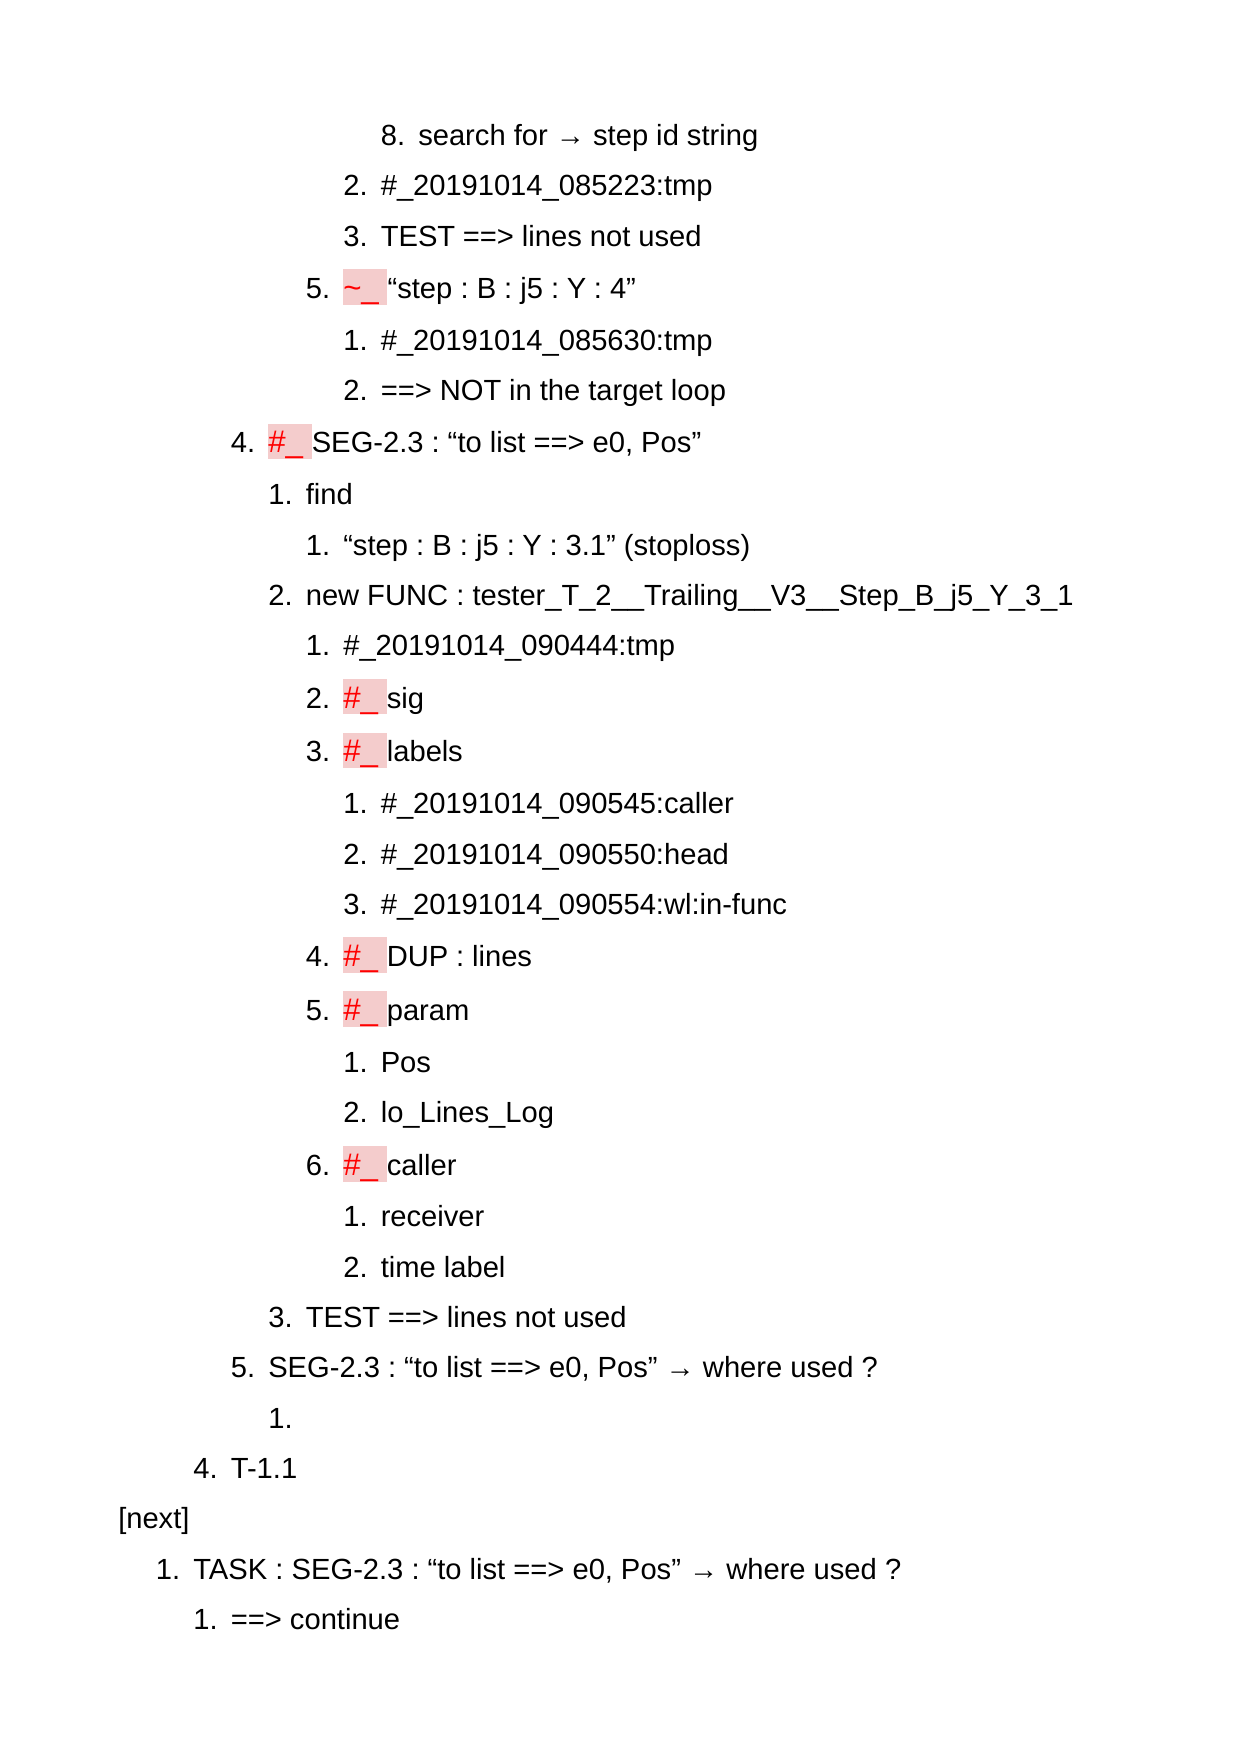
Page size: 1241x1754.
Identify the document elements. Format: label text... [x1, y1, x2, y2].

list #_ sig [306, 679, 1122, 714]
list #_ SEG-2.3 : “to list ==> e0, Pos” [231, 423, 1122, 459]
list #_ labels [306, 732, 1122, 768]
list #_20191014_090554:wl:in-func [343, 887, 1122, 921]
list #_20191014_090545:caller [343, 786, 1122, 820]
list lo_Lines_Log [343, 1095, 1122, 1129]
list #_ DUP : lines [306, 937, 1122, 973]
list Pos [343, 1045, 1122, 1078]
list search for → step id string [381, 118, 1122, 152]
list T-1.1 [193, 1451, 1122, 1484]
list #_ param [306, 991, 1122, 1027]
list #_20191014_090550:head [343, 837, 1122, 870]
list #_20191014_090444:tmp [306, 628, 1122, 662]
list new FUNC : tester_T_2__Trailing__V3__Step_B_j5_Y_3_1 [268, 578, 1122, 612]
list #_20191014_085223:tmp [343, 168, 1122, 202]
list find [268, 477, 1122, 511]
list ==> NOT in the target loop [343, 373, 1122, 407]
list ==> continue [193, 1602, 1122, 1636]
list receiver [343, 1199, 1122, 1233]
list TEST ==> lines not used [268, 1300, 1122, 1334]
list #_20191014_085630:tmp [343, 323, 1122, 356]
text [next] [118, 1501, 1122, 1535]
list ~_ “step : B : j5 : Y : 4” [306, 269, 1122, 305]
list SEG-2.3 : “to list ==> e0, Pos” → where used ? [231, 1350, 1122, 1384]
list #_ caller [306, 1146, 1122, 1182]
list time label [343, 1250, 1122, 1283]
list TASK : SEG-2.3 : “to list ==> e0, Pos” → where used ? [156, 1552, 1122, 1585]
list TEST ==> lines not used [343, 219, 1122, 252]
list “step : B : j5 : Y : 3.1” (stoploss) [306, 528, 1122, 561]
